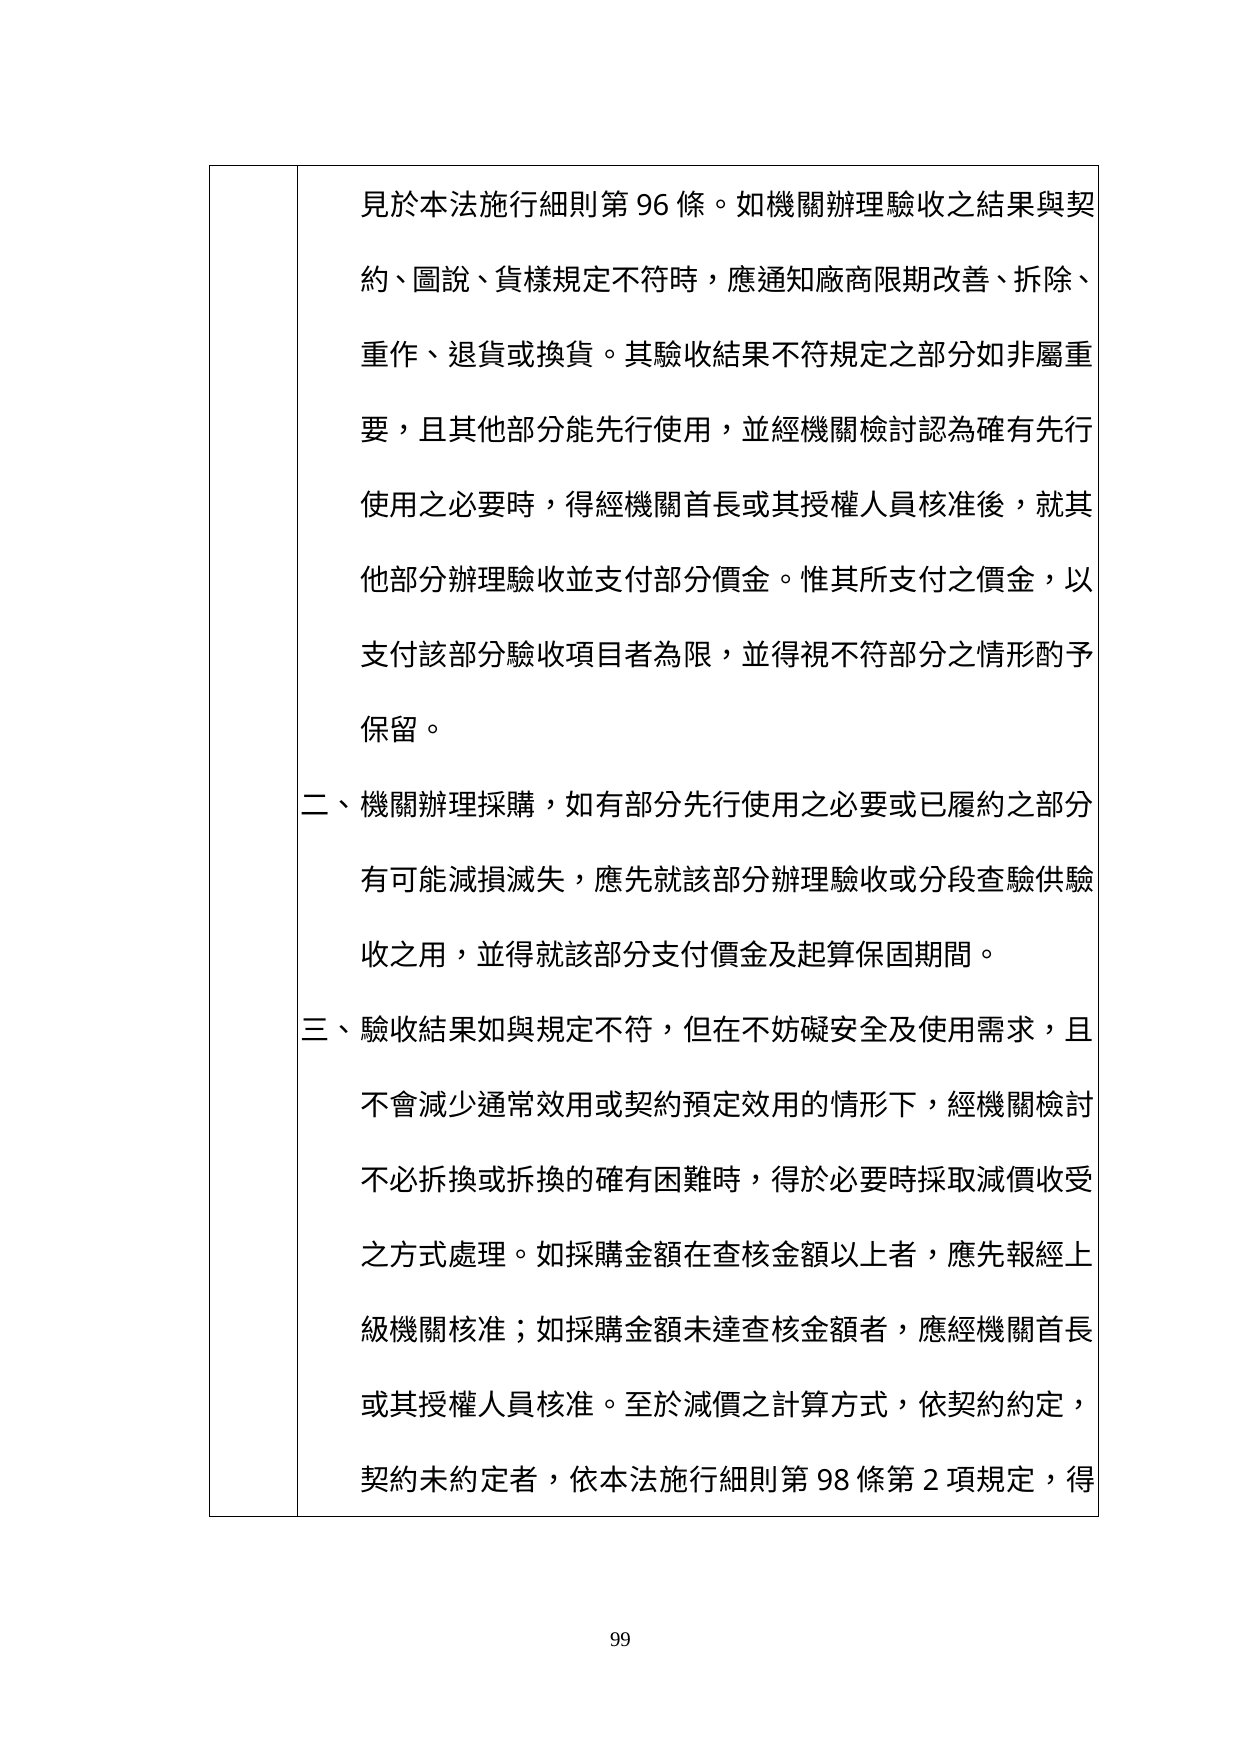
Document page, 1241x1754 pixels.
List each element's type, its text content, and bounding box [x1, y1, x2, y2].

table_cell 見於本法施行細則第96條。如機關辦理驗收之結果與契約、圖說、貨樣規定不符時，應通知廠商限期改善、拆除、重作、退貨或換貨。其驗收結果不符規定之部分如非屬重要，且其他部分能先行使用，並經機關檢討認為確有先行使用之必要時，得經機關首長或其授權人員核准後，就其他部分辦理驗收並支付部分價金。惟其所支付之價金，以支付該部分驗收項目者為限，並得視不符部分之情形酌予保留。 機關辦理採購，如有部分先行使用之必要或已履約之部分有可能減損滅失，應先就該部分辦理驗收或分段查驗供驗收之用，並得就該部分支付價金及起算保固期間。 驗收結果如與規定不符，但在不妨礙安全及使用需求，且不會減少通常效用或契約預定效用的情形下，經機關檢討不必拆換或拆換的確有困難時，得於必要時採取減價收受之方式處理。如採購金額在查核金額以上者，應先報經上級機關核准；如採購金額未達查核金額者，應經機關首長或其授權人員核准。至於減價之計算方式，依契約約定，契約未約定者，依本法施行細則第98條第2項規定，得 [298, 166, 1098, 1516]
table_cell [210, 166, 297, 1516]
